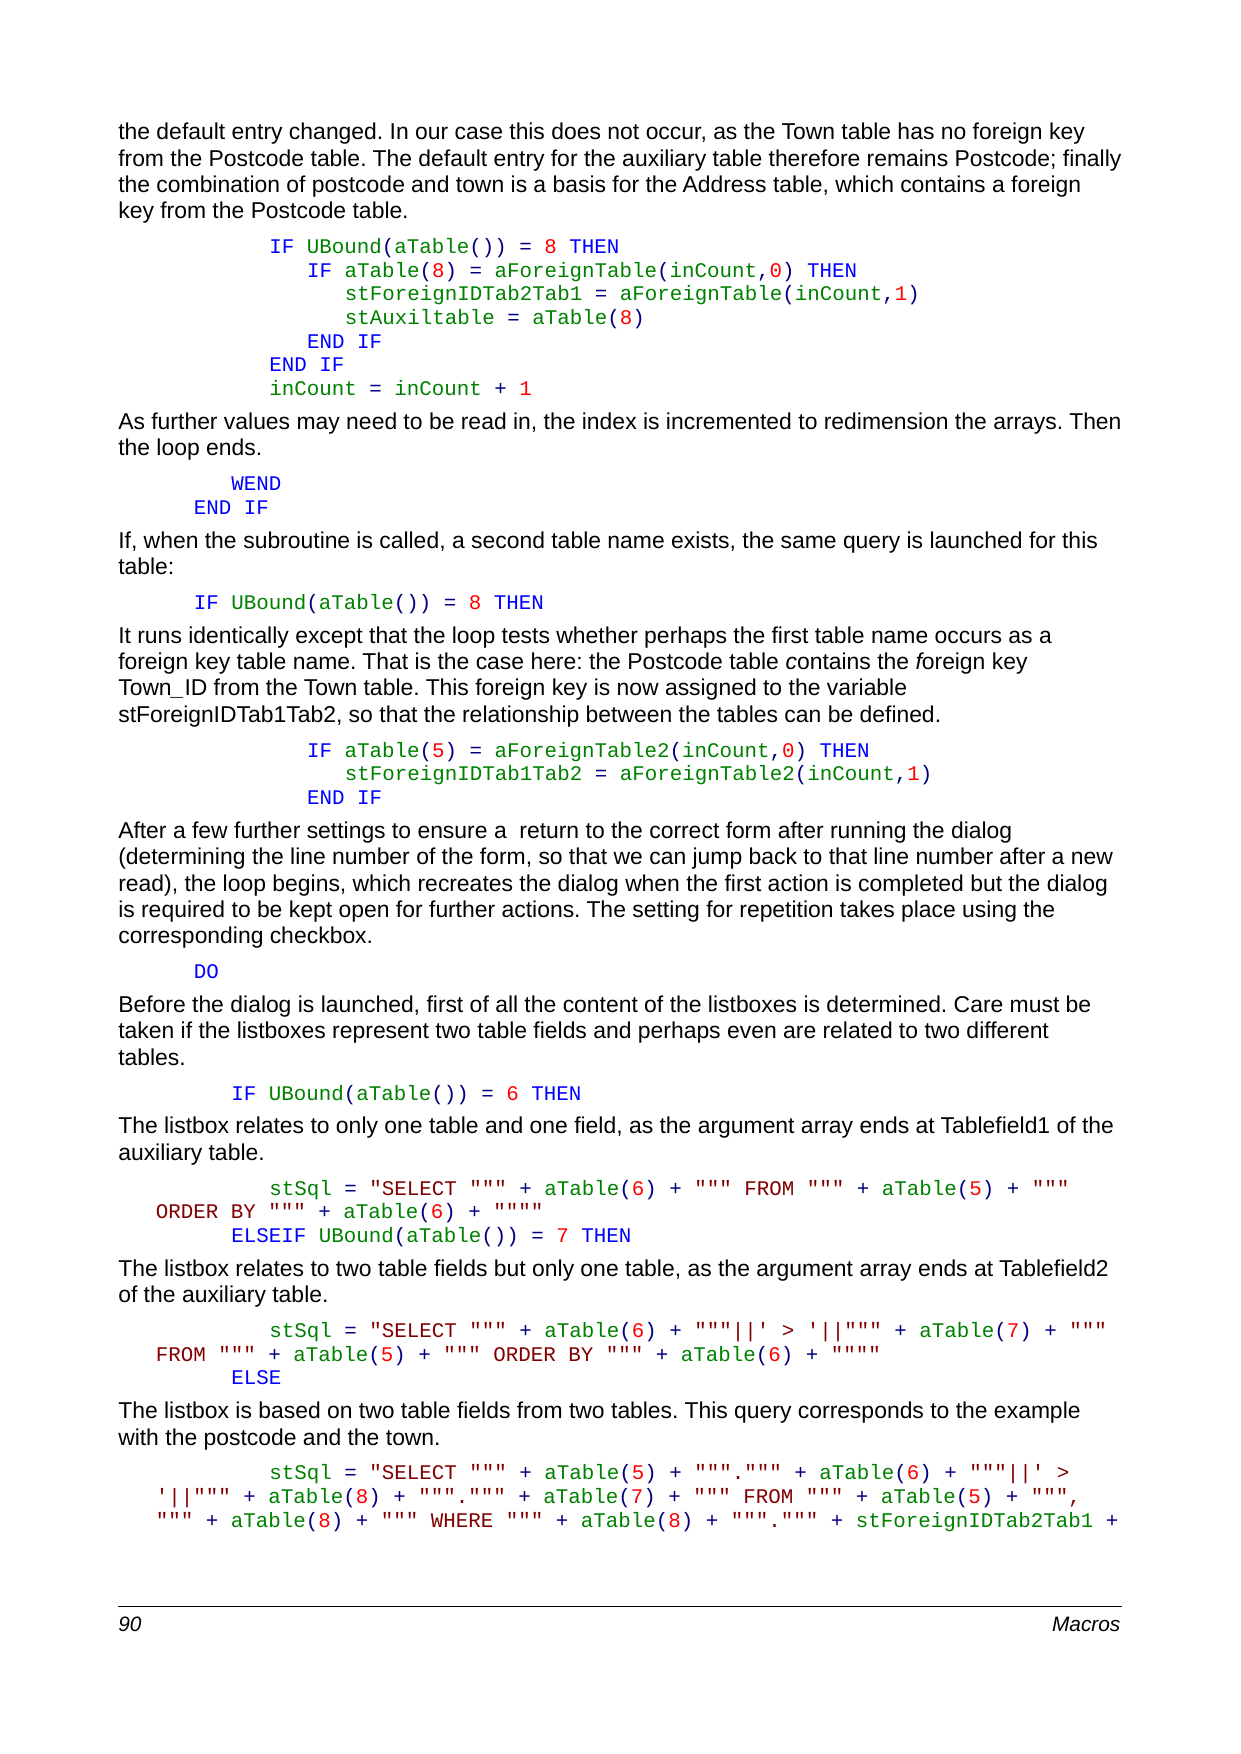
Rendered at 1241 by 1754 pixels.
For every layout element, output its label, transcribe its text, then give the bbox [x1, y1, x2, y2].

text END IF [156, 331, 1122, 354]
text As further values may need to be read in, the index is incremented to redimension the arrays. Then the loop ends. [118, 408, 1122, 461]
text The listbox relates to only one table and one field, as the argument array ends at Tablefield1 of the auxiliary table. [118, 1112, 1122, 1165]
text IF aTable(5) = aForeignTable2(inCount,0) THEN [156, 739, 1122, 763]
text stSql = "SELECT """ + aTable(6) + """||' > '||""" + aTable(7) + """ FROM """ + aTable(5) + """ ORDER BY """ + aTable(6) + """" [156, 1320, 1122, 1367]
text The listbox relates to two table fields but only one table, as the argument array ends at Tablefield2 of the auxiliary table. [118, 1255, 1122, 1307]
text stForeignIDTab2Tab1 = aForeignTable(inCount,1) [156, 283, 1122, 307]
text After a few further settings to ensure a return to the correct form after running the dialog (determining the line number of the form, so that we can jump back to that line number after a new read), the loop begins, which recreates the dialog when the first action is completed but the dialog is required to be kept open for further actions. The setting for repetition takes place using the corresponding checkbox. [118, 817, 1122, 948]
text ELSEIF UBound(aTable()) = 7 THEN [156, 1225, 1122, 1248]
text The listbox is based on two table fields from two tables. This query corresponds to the example with the postcode and the town. [118, 1397, 1122, 1450]
text It runs identically except that the loop tests whether perhaps the first table name occurs as a foreign key table name. That is the case here: the Postcode table contains the foreign key Town_ID from the Town table. This foreign key is now assigned to the variable stForeignIDTab1Tab2, so that the relationship between the tables can be defined. [118, 622, 1122, 727]
text IF UBound(aTable()) = 8 THEN [156, 236, 1122, 260]
text stAuxiltable = aTable(8) [156, 307, 1122, 331]
text stSql = "SELECT """ + aTable(6) + """ FROM """ + aTable(5) + """ ORDER BY """ + aTable(6) + """" [156, 1178, 1122, 1225]
text IF aTable(8) = aForeignTable(inCount,0) THEN [156, 260, 1122, 283]
text IF UBound(aTable()) = 8 THEN [156, 592, 1122, 615]
text inCount = inCount + 1 [156, 378, 1122, 402]
text ELSE [156, 1367, 1122, 1391]
text If, when the subroutine is called, a second table name exists, the same query is launched for this table: [118, 527, 1122, 579]
text END IF [156, 497, 1122, 520]
text stForeignIDTab1Tab2 = aForeignTable2(inCount,1) [156, 763, 1122, 787]
text Before the dialog is launched, first of all the content of the listboxes is determined. Care must be taken if the listboxes represent two table fields and perhaps even are related to two different tables. [118, 991, 1122, 1070]
text END IF [156, 354, 1122, 378]
text IF UBound(aTable()) = 6 THEN [156, 1082, 1122, 1106]
text WEND [156, 473, 1122, 497]
text END IF [156, 787, 1122, 811]
text DO [156, 961, 1122, 985]
text the default entry changed. In our case this does not occur, as the Town table has no foreign key from the Postcode table. The default entry for the auxiliary table therefore remains Postcode; finally the combination of postcode and town is a basis for the Address table, which contains a foreign key from the Postcode table. [118, 118, 1122, 223]
text stSql = "SELECT """ + aTable(5) + """.""" + aTable(6) + """||' > '||""" + aTable(8) + """.""" + aTable(7) + """ FROM """ + aTable(5) + """, """ + aTable(8) + """ WHERE """ + aTable(8) + """.""" + stForeignIDTab2Tab1 + [156, 1462, 1122, 1533]
